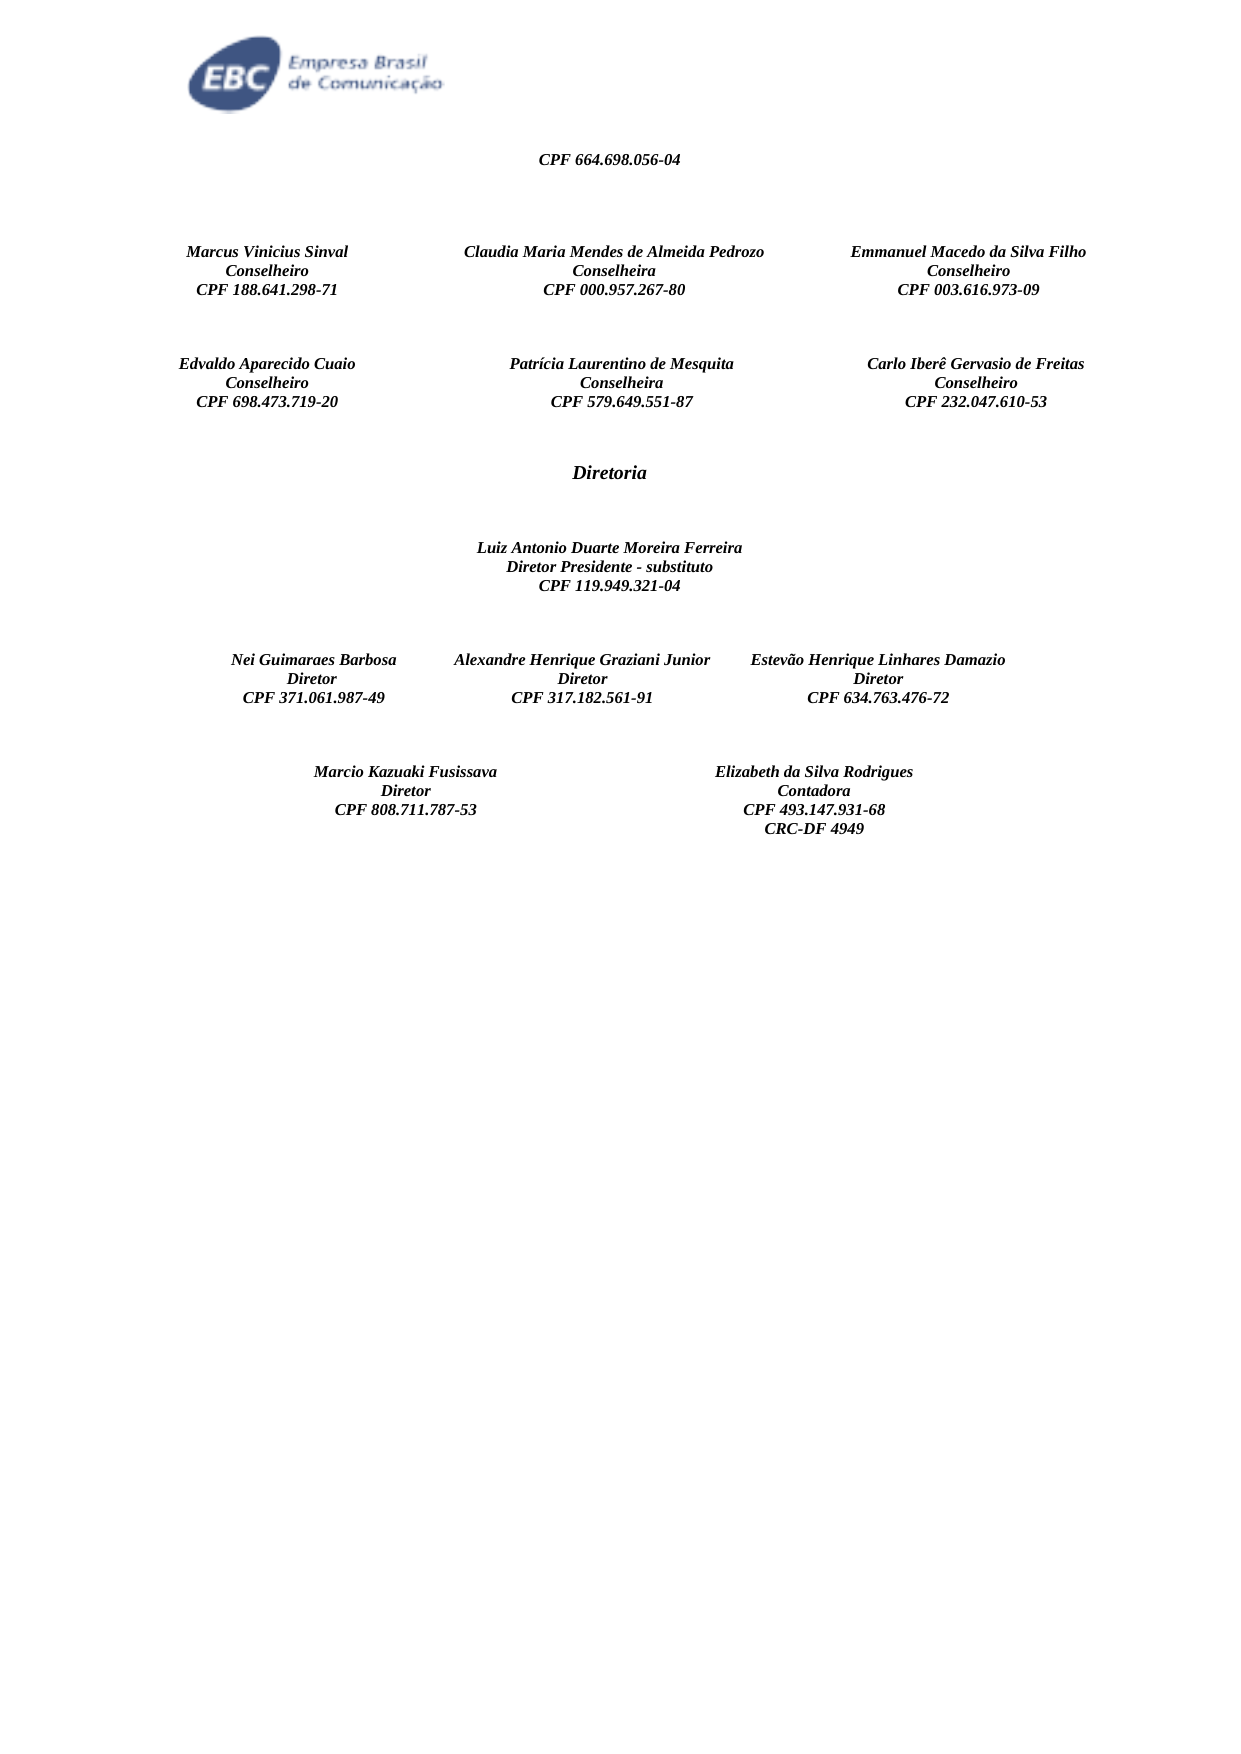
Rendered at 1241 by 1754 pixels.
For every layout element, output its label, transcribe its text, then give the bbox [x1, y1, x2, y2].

table_header Estevão Henrique Linhares Damazio Diretor CPF 634.763.476-72 [724, 650, 1033, 707]
table_header Patrícia Laurentino de Mesquita Conselheira CPF 579.649.551-87 [394, 354, 851, 411]
table_header Nei Guimaraes Barbosa Diretor CPF 371.061.987-49 [187, 650, 442, 707]
table_header Claudia Maria Mendes de Almeida Pedrozo Conselheira CPF 000.957.267-80 [394, 242, 836, 299]
table_header CPF 664.698.056-04 [187, 150, 1033, 187]
table_header Alexandre Henrique Graziani Junior Diretor CPF 317.182.561-91 [442, 650, 724, 707]
table_header Carlo Iberê Gervasio de Freitas Conselheiro CPF 232.047.610-53 [851, 354, 1102, 411]
table_header Luiz Antonio Duarte Moreira Ferreira Diretor Presidente - substituto CPF 119.949.321-04 [187, 538, 1033, 595]
table_header Emmanuel Macedo da Silva Filho Conselheiro CPF 003.616.973-09 [836, 242, 1102, 299]
table_header Elizabeth da Silva Rodrigues Contadora CPF 493.147.931-68 CRC-DF 4949 [596, 762, 1033, 838]
table_header Edvaldo Aparecido Cuaio Conselheiro CPF 698.473.719-20 [142, 354, 393, 411]
table_header Diretoria [187, 461, 1033, 483]
table_header Marcus Vinicius Sinval Conselheiro CPF 188.641.298-71 [142, 242, 393, 299]
table_header Marcio Kazuaki Fusissava Diretor CPF 808.711.787-53 [216, 762, 596, 838]
